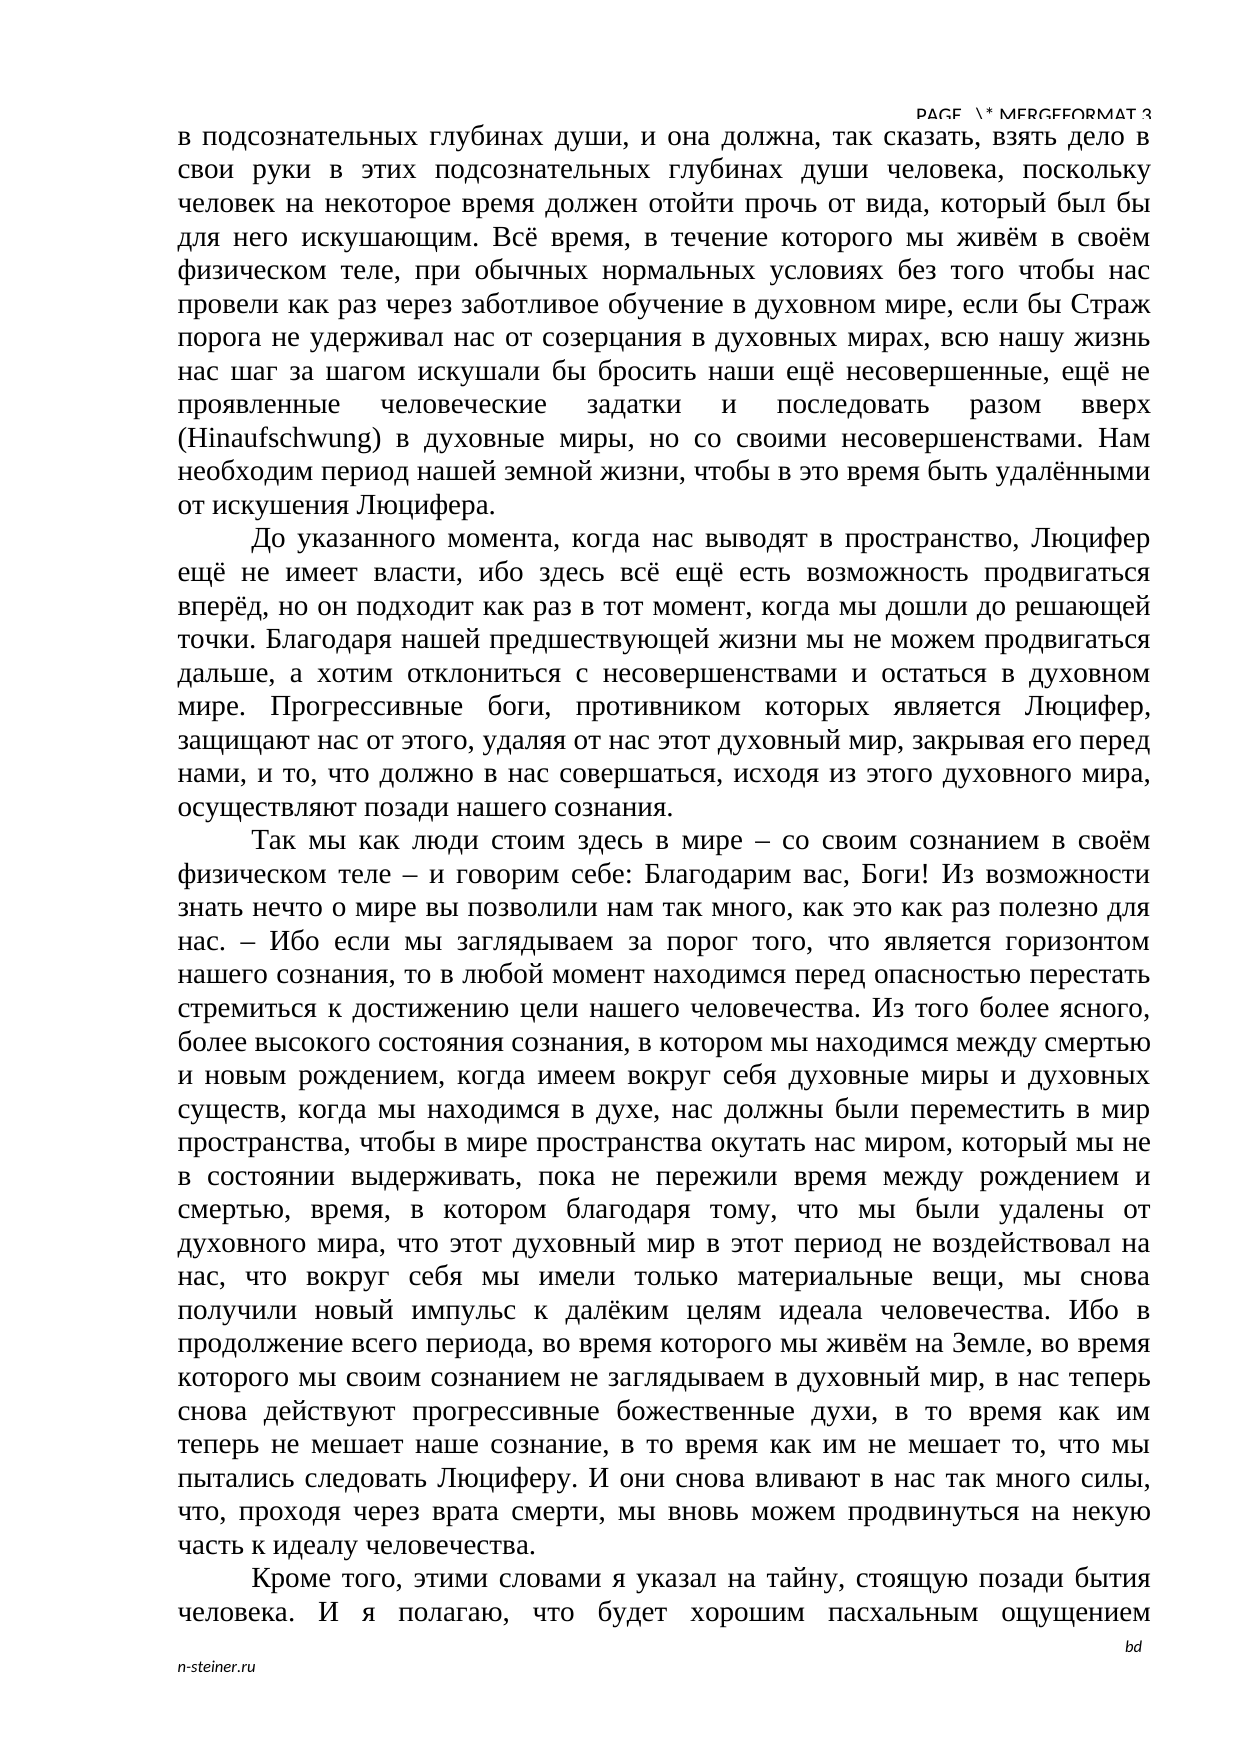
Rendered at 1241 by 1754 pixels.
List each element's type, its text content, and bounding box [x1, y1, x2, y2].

text в подсознательных глубинах души, и она должна, так сказать, взять дело в свои руки в этих подсознательных глубинах души человека, поскольку человек на некоторое время должен отойти прочь от вида, который был бы для него искушающим. Всё время, в течение которого мы живём в своём физическом теле, при обычных нормальных условиях без того чтобы нас провели как раз через заботливое обучение в духовном мире, если бы Страж порога не удерживал нас от созерцания в духовных мирах, всю нашу жизнь нас шаг за шагом искушали бы бросить наши ещё несовершенные, ещё не проявленные человеческие задатки и последовать разом вверх (Hinaufschwung) в духовные миры, но со своими несовершенствами. Нам необходим период нашей земной жизни, чтобы в это время быть удалёнными от искушения Люцифера. [177, 118, 1152, 521]
text До указанного момента, когда нас выводят в пространство, Люцифер ещё не имеет власти, ибо здесь всё ещё есть возможность продвигаться вперёд, но он подходит как раз в тот момент, когда мы дошли до решающей точки. Благодаря нашей предшествующей жизни мы не можем продвигаться дальше, а хотим отклониться с несовершенствами и остаться в духовном мире. Прогрессивные боги, противником которых является Люцифер, защищают нас от этого, удаляя от нас этот духовный мир, закрывая его перед нами, и то, что должно в нас совершаться, исходя из этого духовного мира, осуществляют позади нашего сознания. [177, 521, 1152, 822]
text Кроме того, этими словами я указал на тайну, стоящую позади бытия человека. И я полагаю, что будет хорошим пасхальным ощущением [177, 1560, 1152, 1627]
text Так мы как люди стоим здесь в мире – со своим сознанием в своём физическом теле – и говорим себе: Благодарим вас, Боги! Из возможности знать нечто о мире вы позволили нам так много, как это как раз полезно для нас. – Ибо если мы заглядываем за порог того, что является горизонтом нашего сознания, то в любой момент находимся перед опасностью перестать стремиться к достижению цели нашего человечества. Из того более ясного, более высокого состояния сознания, в котором мы находимся между смертью и новым рождением, когда имеем вокруг себя духовные миры и духовных существ, когда мы находимся в духе, нас должны были переместить в мир пространства, чтобы в мире пространства окутать нас миром, который мы не в состоянии выдерживать, пока не пережили время между рождением и смертью, время, в котором благодаря тому, что мы были удалены от духовного мира, что этот духовный мир в этот период не воздействовал на нас, что вокруг себя мы имели только материальные вещи, мы снова получили новый импульс к далёким целям идеала человечества. Ибо в продолжение всего периода, во время которого мы живём на Земле, во время которого мы своим сознанием не заглядываем в духовный мир, в нас теперь снова действуют прогрессивные божественные духи, в то время как им теперь не мешает наше сознание, в то время как им не мешает то, что мы пытались следовать Люциферу. И они снова вливают в нас так много силы, что, проходя через врата смерти, мы вновь можем продвинуться на некую часть к идеалу человечества. [177, 822, 1152, 1560]
